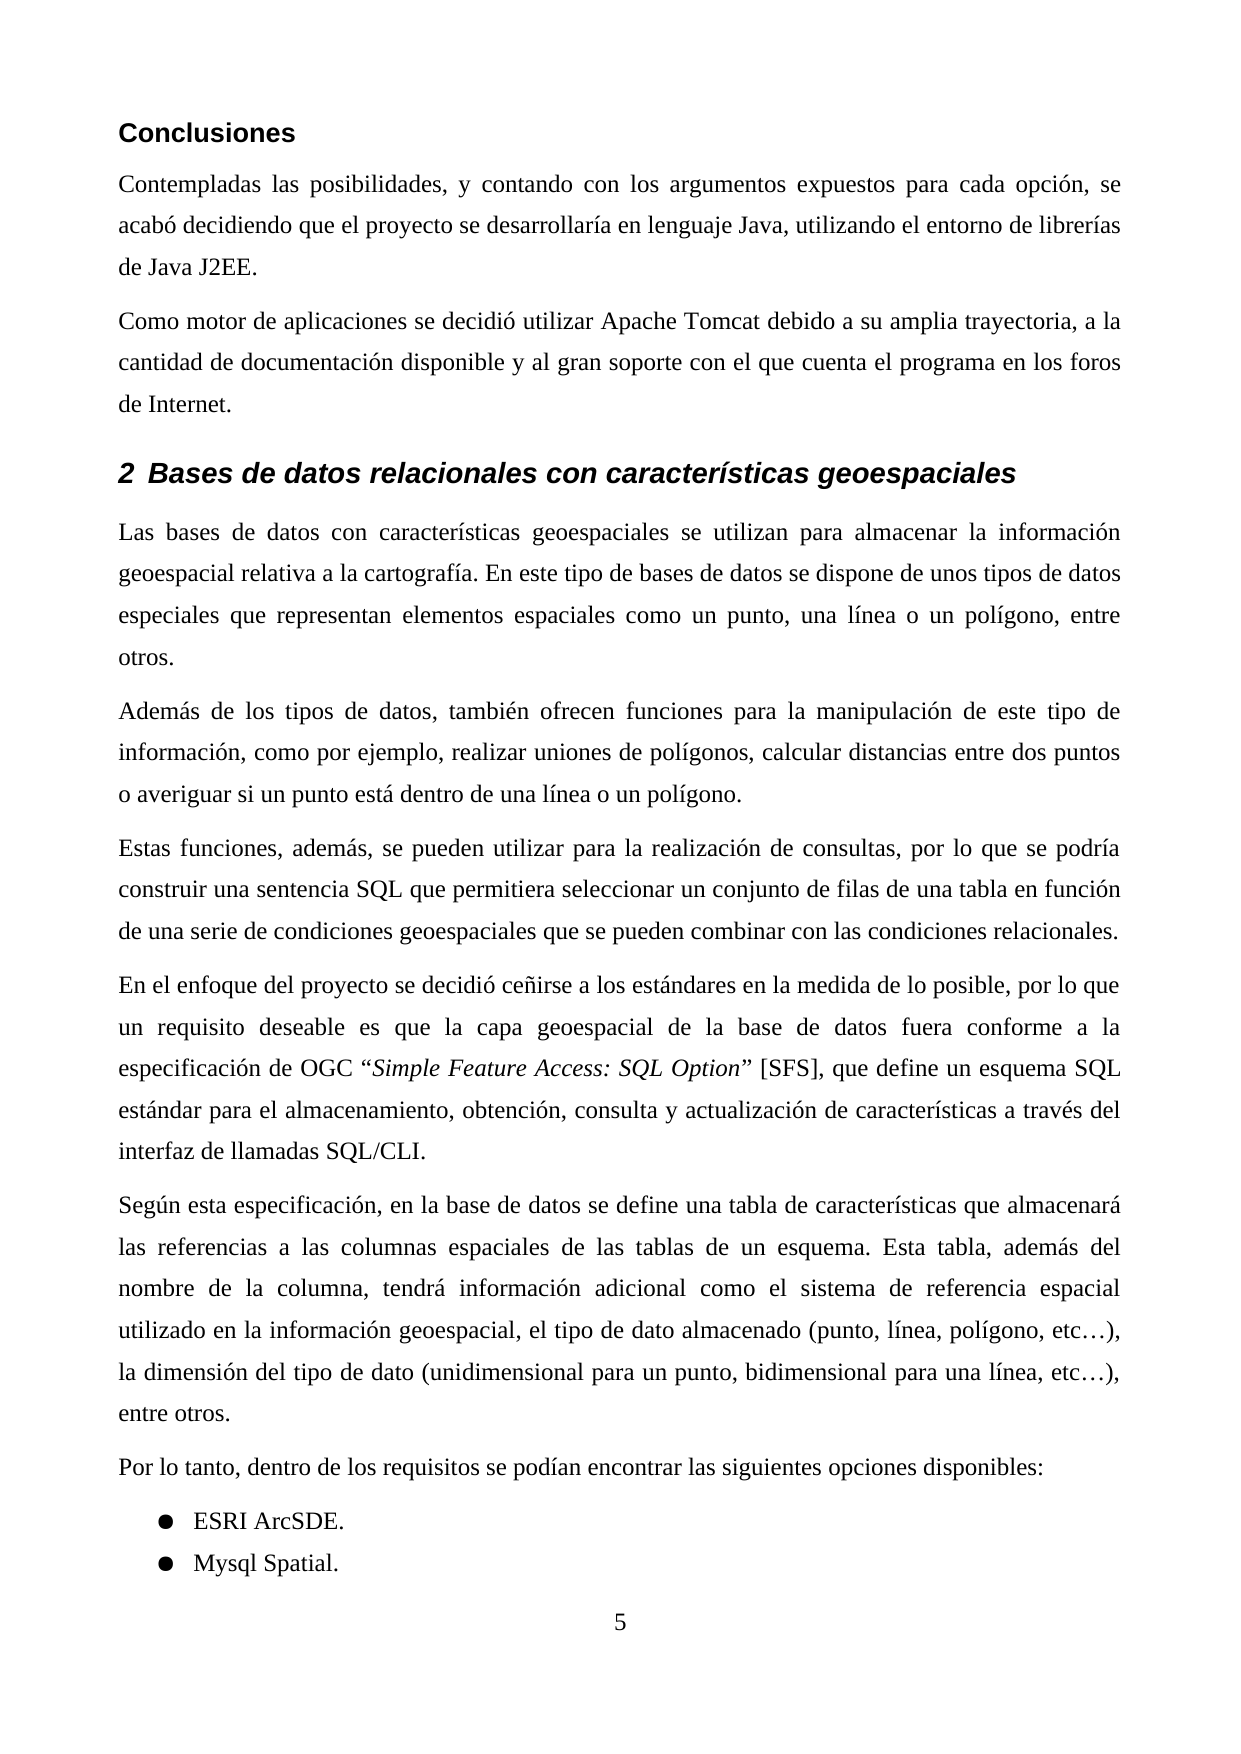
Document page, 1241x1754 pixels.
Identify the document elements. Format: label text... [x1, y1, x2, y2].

text Contempladas las posibilidades, y contando con los argumentos expuestos para cada opción, se acabó decidiendo que el proyecto se desarrollaría en lenguaje Java, utilizando el entorno de librerías de Java J2EE. [118, 170, 1122, 281]
text Como motor de aplicaciones se decidió utilizar Apache Tomcat debido a su amplia trayectoria, a la cantidad de documentación disponible y al gran soporte con el que cuenta el programa en los foros de Internet. [118, 307, 1122, 418]
text En el enfoque del proyecto se decidió ceñirse a los estándares en la medida de lo posible, por lo que un requisito deseable es que la capa geoespacial de la base de datos fuera conforme a la especificación de OGC “Simple Feature Access: SQL Option” [SFS], que define un esquema SQL estándar para el almacenamiento, obtención, consulta y actualización de características a través del interfaz de llamadas SQL/CLI. [118, 971, 1122, 1165]
text Según esta especificación, en la base de datos se define una tabla de características que almacenará las referencias a las columnas espaciales de las tablas de un esquema. Esta tabla, además del nombre de la columna, tendrá información adicional como el sistema de referencia espacial utilizado en la información geoespacial, el tipo de dato almacenado (punto, línea, polígono, etc…), la dimensión del tipo de dato (unidimensional para un punto, bidimensional para una línea, etc…), entre otros. [118, 1191, 1122, 1427]
subtitle Conclusiones [118, 118, 1122, 148]
text Las bases de datos con características geoespaciales se utilizan para almacenar la información geoespacial relativa a la cartografía. En este tipo de bases de datos se dispone de unos tipos de datos especiales que representan elementos espaciales como un punto, una línea o un polígono, entre otros. [118, 518, 1122, 670]
text Además de los tipos de datos, también ofrecen funciones para la manipulación de este tipo de información, como por ejemplo, realizar uniones de polígonos, calcular distancias entre dos puntos o averiguar si un punto está dentro de una línea o un polígono. [118, 697, 1122, 808]
text Por lo tanto, dentro de los requisitos se podían encontrar las siguientes opciones disponibles: [118, 1453, 1122, 1481]
list Mysql Spatial. [156, 1549, 1122, 1577]
text Estas funciones, además, se pueden utilizar para la realización de consultas, por lo que se podría construir una sentencia SQL que permitiera seleccionar un conjunto de filas de una tabla en función de una serie de condiciones geoespaciales que se pueden combinar con las condiciones relacionales. [118, 834, 1122, 945]
subtitle Bases de datos relacionales con características geoespaciales [118, 457, 1122, 489]
list ESRI ArcSDE. [156, 1507, 1122, 1535]
